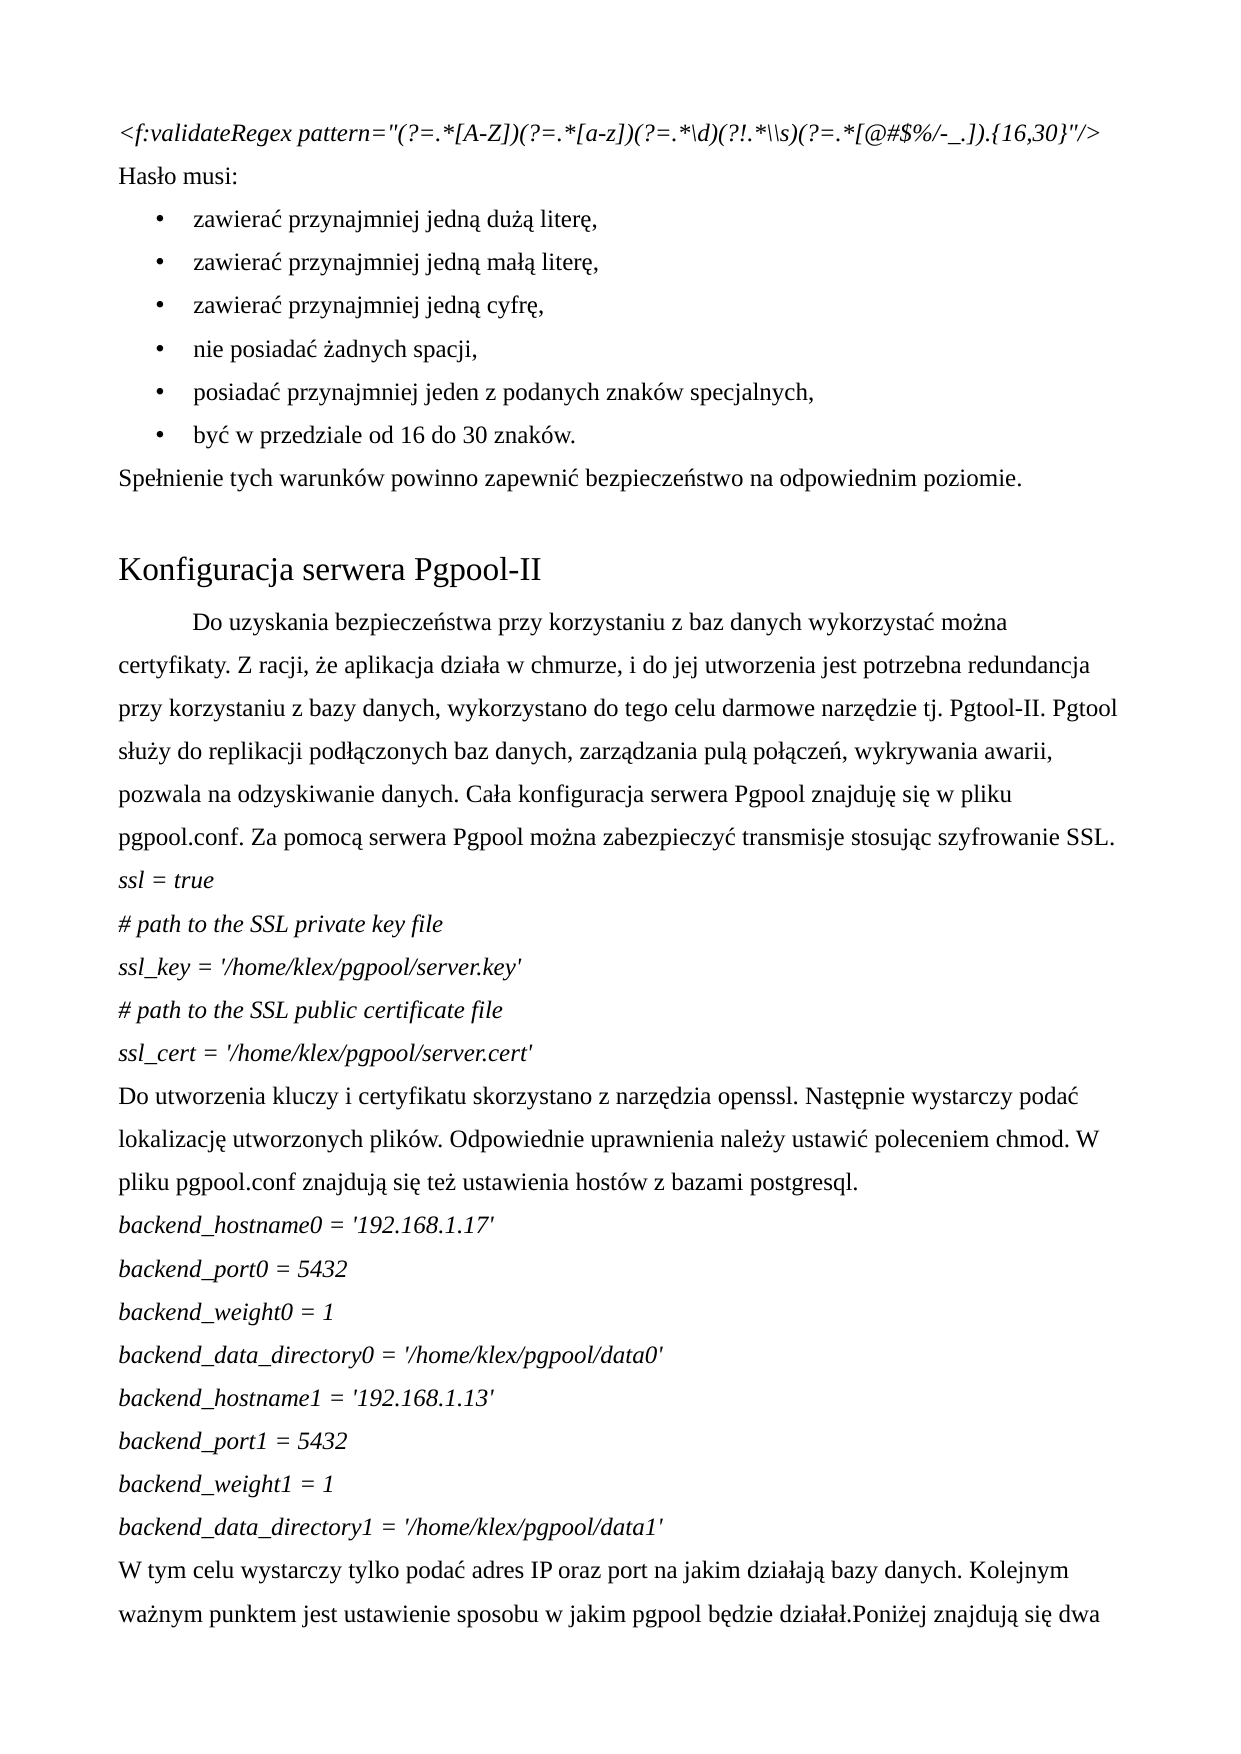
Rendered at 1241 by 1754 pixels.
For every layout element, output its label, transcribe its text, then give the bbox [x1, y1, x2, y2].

text ssl = true [118, 866, 1122, 894]
text backend_weight0 = 1 [118, 1297, 1122, 1326]
text # path to the SSL private key file [118, 909, 1122, 937]
text backend_weight1 = 1 [118, 1469, 1122, 1498]
list zawierać przynajmniej jedną cyfrę, [156, 291, 1122, 319]
list zawierać przynajmniej jedną dużą literę, [156, 204, 1122, 233]
text Do uzyskania bezpieczeństwa przy korzystaniu z baz danych wykorzystać można certyfikaty. Z racji, że aplikacja działa w chmurze, i do jej utworzenia jest potrzebna redundancja przy korzystaniu z bazy danych, wykorzystano do tego celu darmowe narzędzie tj. Pgtool-II. Pgtool służy do replikacji podłączonych baz danych, zarządzania pulą połączeń, wykrywania awarii, pozwala na odzyskiwanie danych. Cała konfiguracja serwera Pgpool znajduję się w pliku pgpool.conf. Za pomocą serwera Pgpool można zabezpieczyć transmisje stosując szyfrowanie SSL. [118, 607, 1122, 851]
text backend_port1 = 5432 [118, 1426, 1122, 1455]
text Do utworzenia kluczy i certyfikatu skorzystano z narzędzia openssl. Następnie wystarczy podać lokalizację utworzonych plików. Odpowiednie uprawnienia należy ustawić poleceniem chmod. W pliku pgpool.conf znajdują się też ustawienia hostów z bazami postgresql. [118, 1081, 1122, 1196]
text backend_port0 = 5432 [118, 1254, 1122, 1282]
list posiadać przynajmniej jeden z podanych znaków specjalnych, [156, 377, 1122, 406]
text ssl_cert = '/home/klex/pgpool/server.cert' [118, 1038, 1122, 1067]
text backend_data_directory1 = '/home/klex/pgpool/data1' [118, 1512, 1122, 1541]
text backend_data_directory0 = '/home/klex/pgpool/data0' [118, 1340, 1122, 1369]
text Spełnienie tych warunków powinno zapewnić bezpieczeństwo na odpowiednim poziomie. [118, 463, 1122, 492]
text backend_hostname0 = '192.168.1.17' [118, 1211, 1122, 1239]
text # path to the SSL public certificate file [118, 995, 1122, 1024]
list zawierać przynajmniej jedną małą literę, [156, 247, 1122, 276]
text ssl_key = '/home/klex/pgpool/server.key' [118, 952, 1122, 981]
text W tym celu wystarczy tylko podać adres IP oraz port na jakim działają bazy danych. Kolejnym ważnym punktem jest ustawienie sposobu w jakim pgpool będzie działał.Poniżej znajdują się dwa [118, 1556, 1122, 1627]
list nie posiadać żadnych spacji, [156, 334, 1122, 362]
text backend_hostname1 = '192.168.1.13' [118, 1383, 1122, 1412]
text Hasło musi: [118, 161, 1122, 190]
list być w przedziale od 16 do 30 znaków. [156, 420, 1122, 449]
text <f:validateRegex pattern="(?=.*[A-Z])(?=.*[a-z])(?=.*\d)(?!.*\\s)(?=.*[@#$%/-_.]).{16,30}"/> [118, 118, 1122, 147]
text Konfiguracja serwera Pgpool-II [118, 549, 1122, 588]
